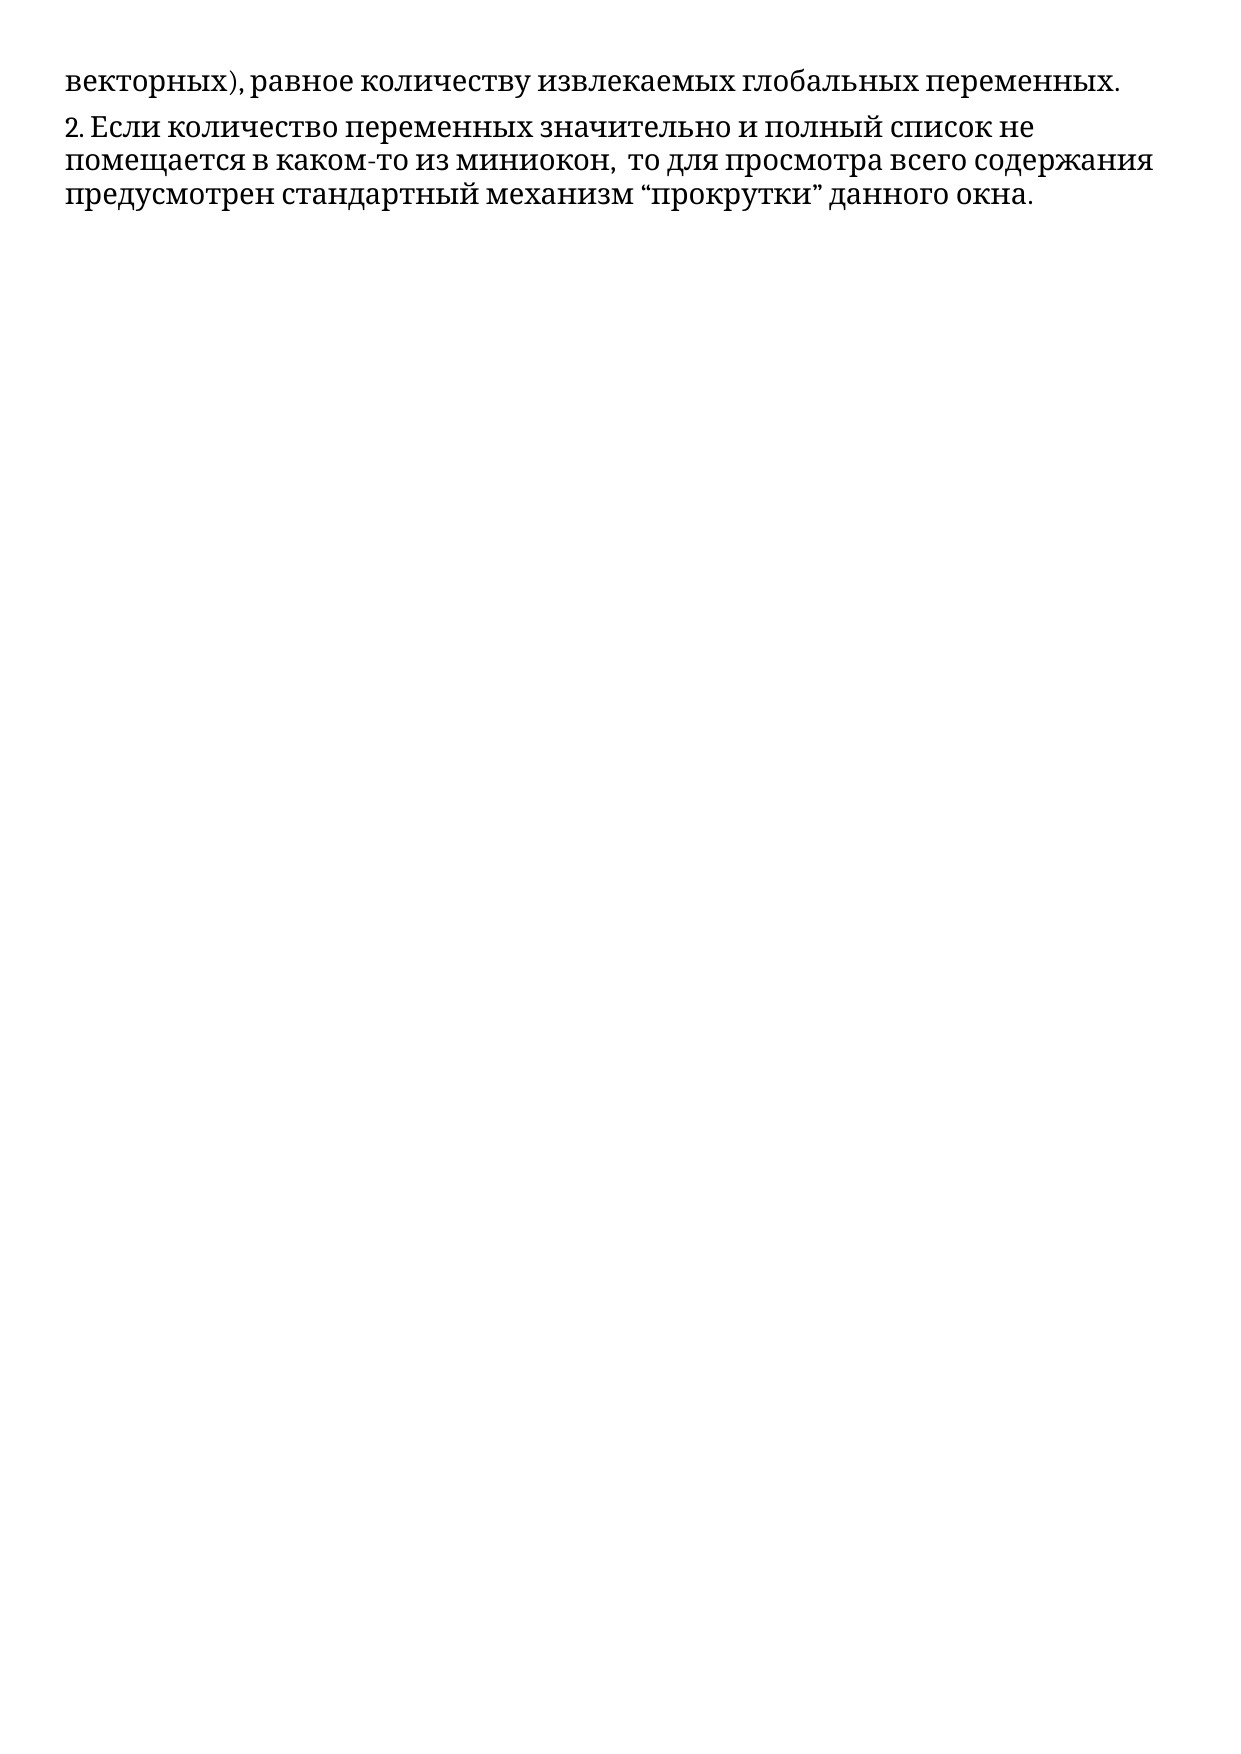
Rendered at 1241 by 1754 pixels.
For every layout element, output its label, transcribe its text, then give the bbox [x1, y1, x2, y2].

table_cell векторных), равное количеству извлекаемых глобальных переменных. 2. Если количество переменных значительно и полный список не помещается в каком-то из миниокон, то для просмотра всего содержания предусмотрен стандартный механизм “прокрутки” данного окна. [59, 59, 1181, 276]
